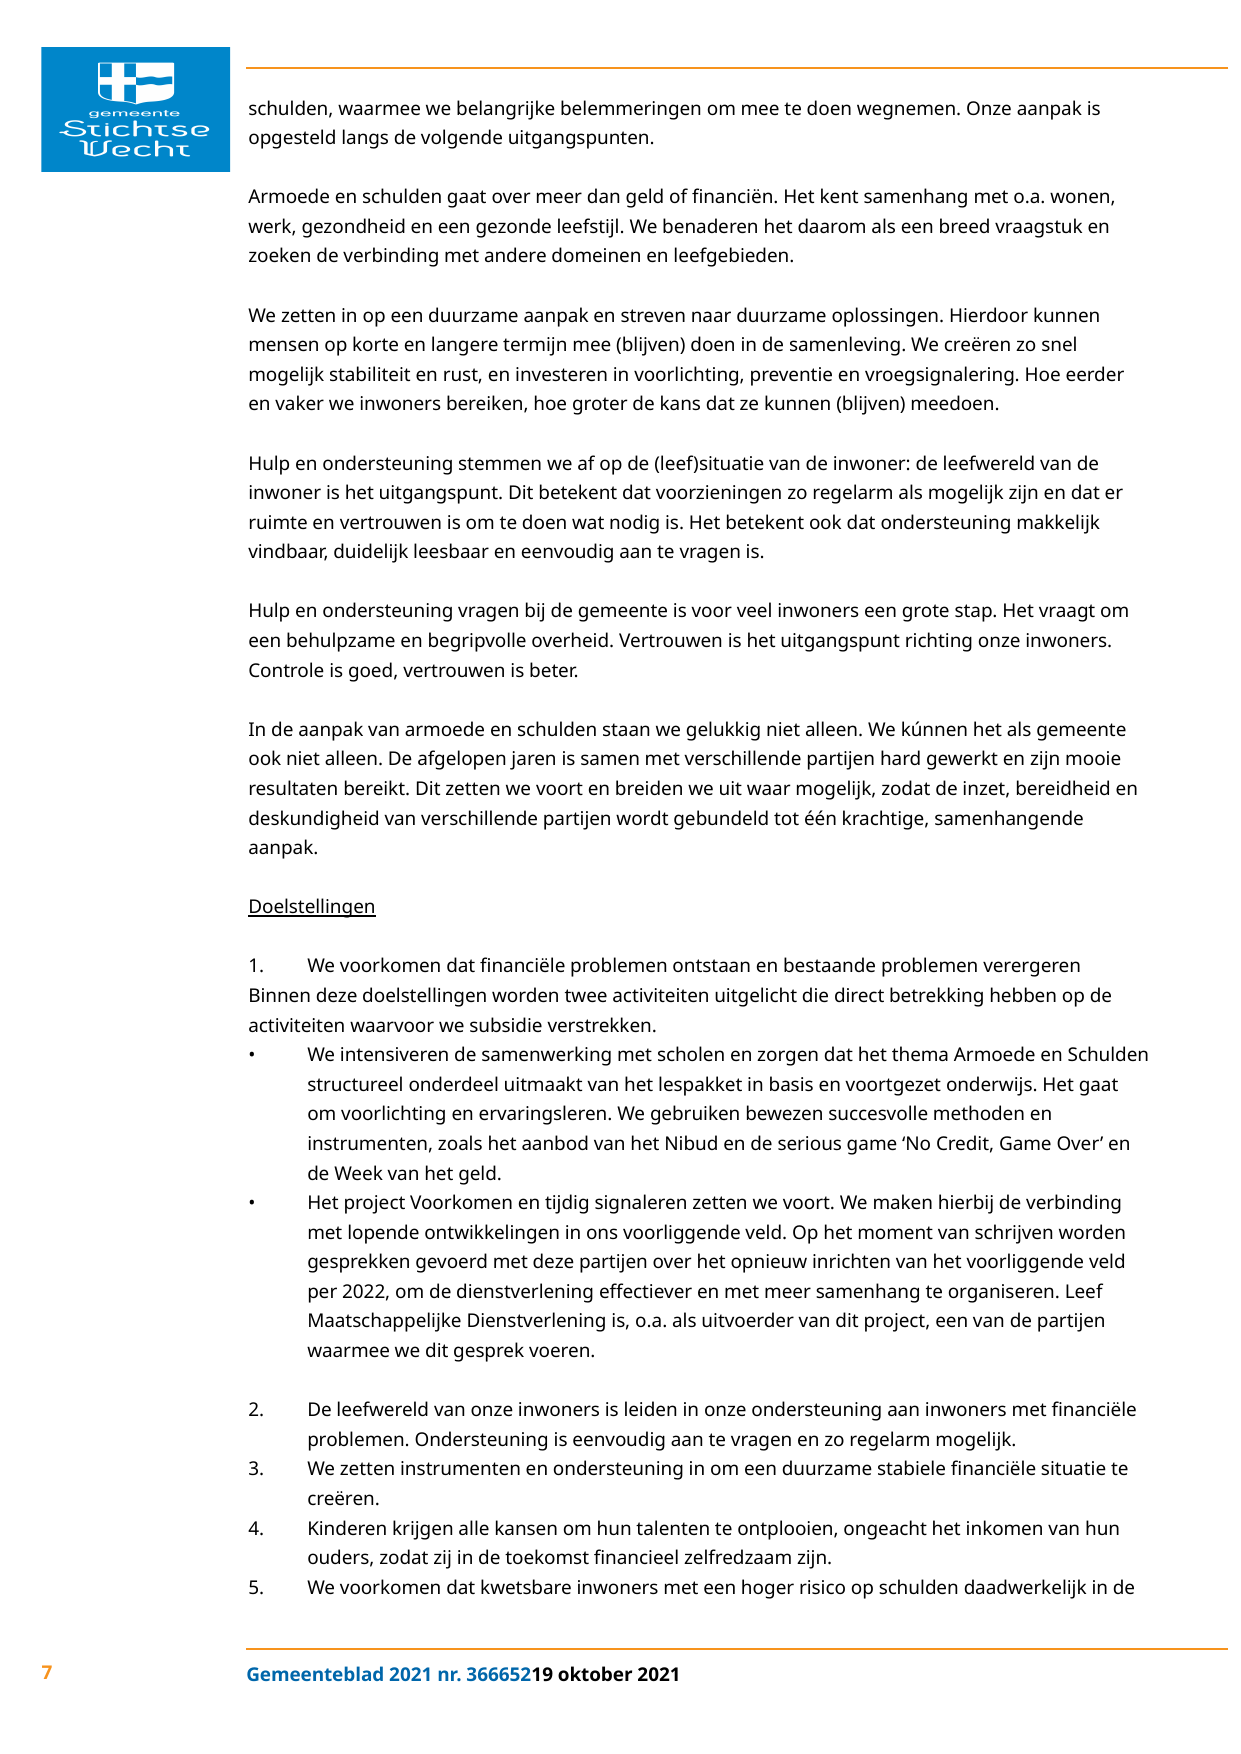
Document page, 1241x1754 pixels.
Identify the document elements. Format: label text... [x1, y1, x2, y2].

list We zetten instrumenten en ondersteuning in om een duurzame stabiele financiële situatie te creëren. [248, 1456, 1152, 1511]
list De leefwereld van onze inwoners is leiden in onze ondersteuning aan inwoners met financiële problemen. Ondersteuning is eenvoudig aan te vragen en zo regelarm mogelijk. [248, 1396, 1152, 1452]
text In de aanpak van armoede en schulden staan we gelukkig niet alleen. We kúnnen het als gemeente ook niet alleen. De afgelopen jaren is samen met verschillende partijen hard gewerkt en zijn mooie resultaten bereikt. Dit zetten we voort en breiden we uit waar mogelijk, zodat de inzet, bereidheid en deskundigheid van verschillende partijen wordt gebundeld tot één krachtige, samenhangende aanpak. [248, 716, 1152, 860]
text We zetten in op een duurzame aanpak en streven naar duurzame oplossingen. Hierdoor kunnen mensen op korte en langere termijn mee (blijven) doen in de samenleving. We creëren zo snel mogelijk stabiliteit en rust, en investeren in voorlichting, preventie en vroegsignalering. Hoe eerder en vaker we inwoners bereiken, hoe groter de kans dat ze kunnen (blijven) meedoen. [248, 302, 1152, 416]
text Hulp en ondersteuning vragen bij de gemeente is voor veel inwoners een grote stap. Het vraagt om een behulpzame en begripvolle overheid. Vertrouwen is het uitgangspunt richting onze inwoners. Controle is goed, vertrouwen is beter. [248, 598, 1152, 683]
list We voorkomen dat kwetsbare inwoners met een hoger risico op schulden daadwerkelijk in de [248, 1574, 1152, 1600]
list We voorkomen dat financiële problemen ontstaan en bestaande problemen verergeren [248, 953, 1152, 978]
text schulden, waarmee we belangrijke belemmeringen om mee te doen wegnemen. Onze aanpak is opgesteld langs de volgende uitgangspunten. [248, 95, 1152, 150]
text Doelstellingen [248, 893, 1152, 919]
text Hulp en ondersteuning stemmen we af op de (leef)situatie van de inwoner: de leefwereld van de inwoner is het uitgangspunt. Dit betekent dat voorzieningen zo regelarm als mogelijk zijn en dat er ruimte en vertrouwen is om te doen wat nodig is. Het betekent ook dat ondersteuning makkelijk vindbaar, duidelijk leesbaar en eenvoudig aan te vragen is. [248, 450, 1152, 564]
list Kinderen krijgen alle kansen om hun talenten te ontplooien, ongeacht het inkomen van hun ouders, zodat zij in de toekomst financieel zelfredzaam zijn. [248, 1515, 1152, 1570]
list Het project Voorkomen en tijdig signaleren zetten we voort. We maken hierbij de verbinding met lopende ontwikkelingen in ons voorliggende veld. Op het moment van schrijven worden gesprekken gevoerd met deze partijen over het opnieuw inrichten van het voorliggende veld per 2022, om de dienstverlening effectiever en met meer samenhang te organiseren. Leef Maatschappelijke Dienstverlening is, o.a. als uitvoerder van dit project, een van de partijen waarmee we dit gesprek voeren. [248, 1189, 1152, 1363]
list We intensiveren de samenwerking met scholen en zorgen dat het thema Armoede en Schulden structureel onderdeel uitmaakt van het lespakket in basis en voortgezet onderwijs. Het gaat om voorlichting en ervaringsleren. We gebruiken bewezen succesvolle methoden en instrumenten, zoals het aanbod van het Nibud en de serious game ‘No Credit, Game Over’ en de Week van het geld. [248, 1041, 1152, 1186]
text Armoede en schulden gaat over meer dan geld of financiën. Het kent samenhang met o.a. wonen, werk, gezondheid en een gezonde leefstijl. We benaderen het daarom als een breed vraagstuk en zoeken de verbinding met andere domeinen en leefgebieden. [248, 183, 1152, 268]
picture [99, 63, 135, 101]
picture [137, 63, 174, 103]
text Binnen deze doelstellingen worden twee activiteiten uitgelicht die direct betrekking hebben op de activiteiten waarvoor we subsidie verstrekken. [248, 982, 1152, 1038]
